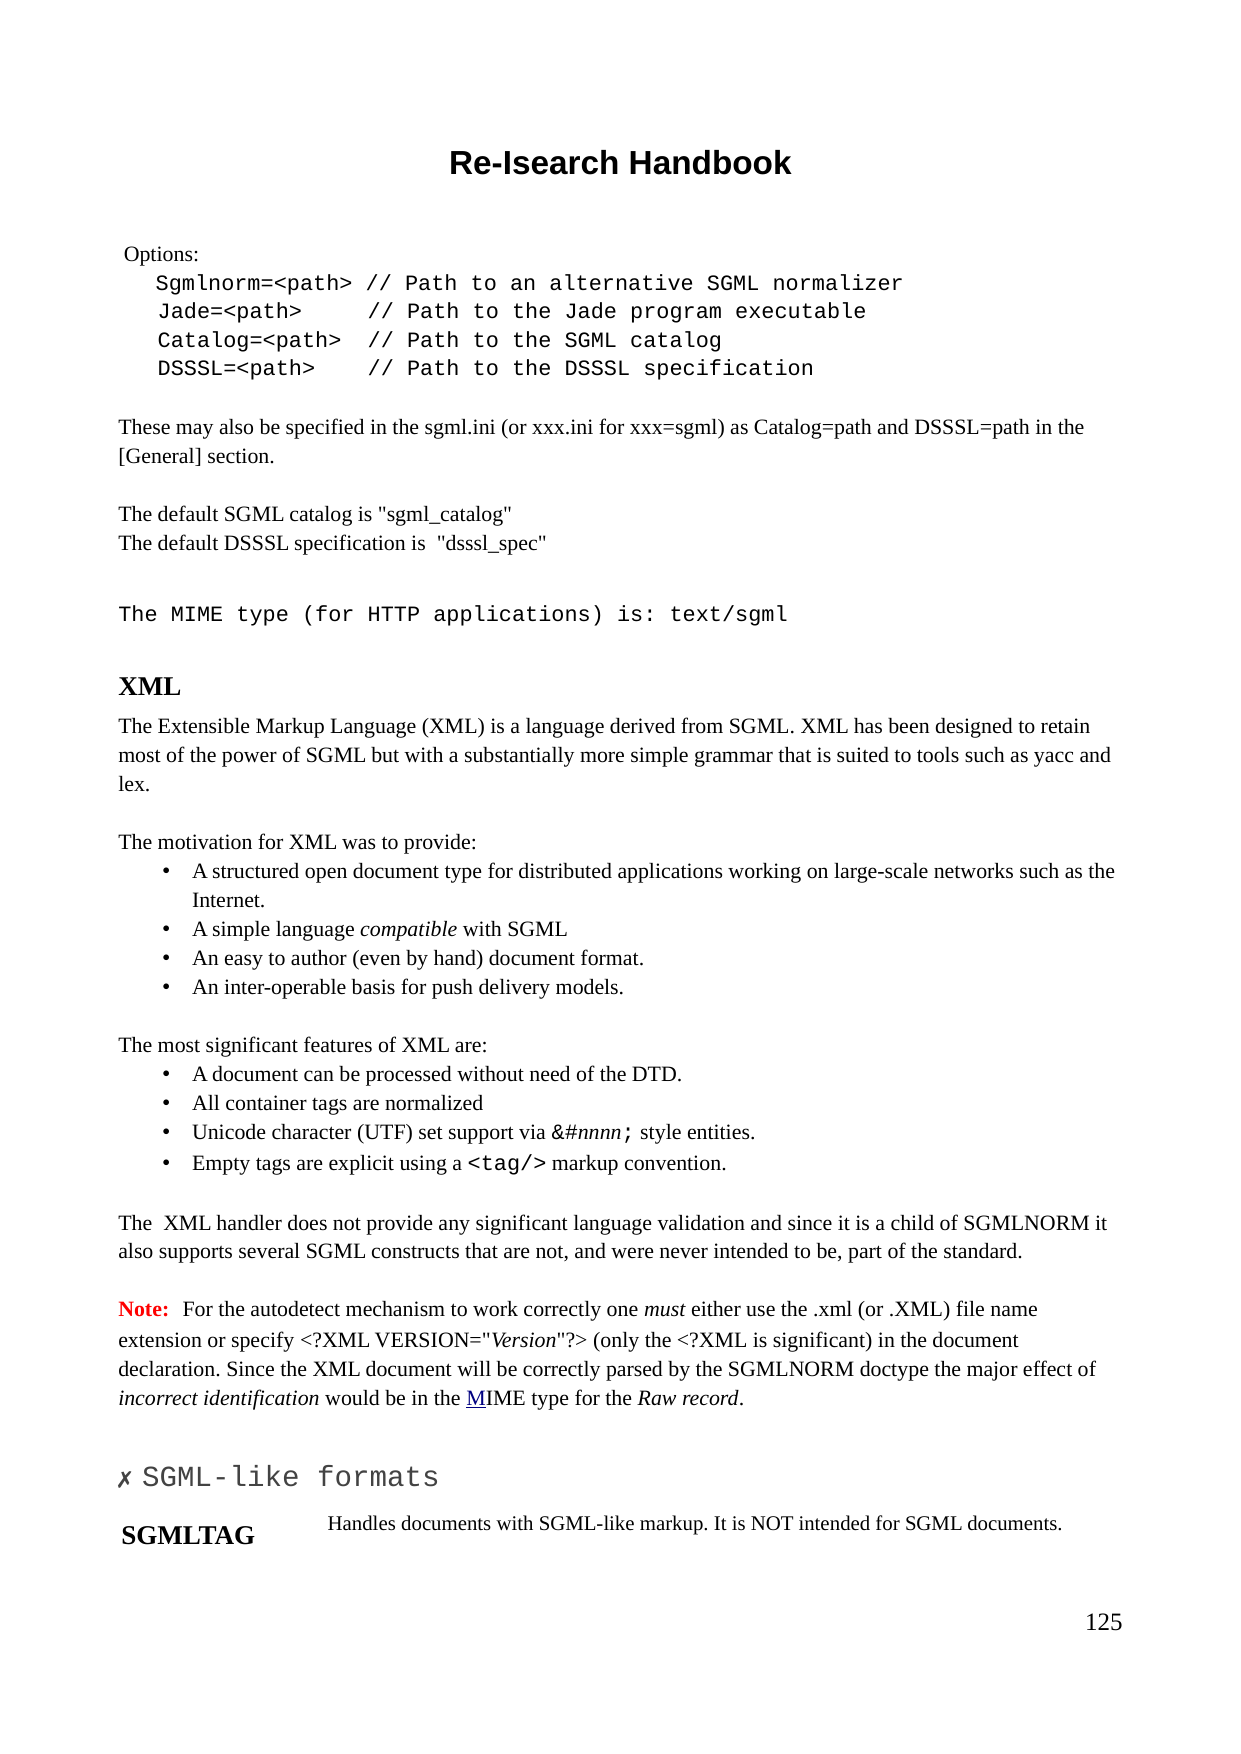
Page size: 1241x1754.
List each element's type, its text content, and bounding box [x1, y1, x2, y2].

list Unicode character (UTF) set support via &#nnnn; style entities. [162, 1119, 1122, 1146]
list An inter-operable basis for push delivery models. [162, 974, 1122, 999]
text Sgmlnorm=<path> // Path to an alternative SGML normalizer [118, 269, 1122, 296]
text The Extensible Markup Language (XML) is a language derived from SGML. XML has been designed to retain most of the power of SGML but with a substantially more simple grammar that is suited to tools such as yacc and lex. [118, 713, 1122, 796]
text Jade=<path> // Path to the Jade program executable [118, 300, 1122, 325]
text Note: For the autodetect mechanism to work correctly one must either use the .xml (or .XML) file name extension or specify <?XML VERSION="Version"?> (only the <?XML is significant) in the document declaration. Since the XML document will be correctly parsed by the SGMLNORM doctype the major effect of incorrect identification would be in the MIME type for the Raw record. [118, 1296, 1122, 1410]
subtitle XML [118, 670, 1122, 701]
text Catalog=<path> // Path to the SGML catalog [118, 329, 1122, 354]
text Options: [118, 241, 1122, 266]
text The motivation for XML was to provide: [118, 829, 1122, 854]
subtitle SGML-like formats [118, 1462, 1122, 1495]
list All container tags are normalized [162, 1090, 1122, 1115]
text The MIME type (for HTTP applications) is: text/sgml [118, 603, 1122, 628]
table_header Handles documents with SGML-like markup. It is NOT intended for SGML documents. [325, 1504, 1157, 1568]
list A simple language compatible with SGML [162, 916, 1122, 941]
list A document can be processed without need of the DTD. [162, 1061, 1122, 1086]
text The default DSSSL specification is "dsssl_spec" [118, 530, 1122, 555]
text The most significant features of XML are: [118, 1032, 1122, 1057]
text These may also be specified in the sgml.ini (or xxx.ini for xxx=sgml) as Catalog=path and DSSSL=path in the [General] section. [118, 414, 1122, 468]
text The XML handler does not provide any significant language validation and since it is a child of SGMLNORM it also supports several SGML constructs that are not, and were never intended to be, part of the standard. [118, 1209, 1122, 1264]
list An easy to author (even by hand) document format. [162, 945, 1122, 970]
table_header SGMLTAG [118, 1504, 324, 1568]
list Empty tags are explicit using a <tag/> markup convention. [162, 1150, 1122, 1177]
text DSSSL=<path> // Path to the DSSSL specification [118, 357, 1122, 382]
text The default SGML catalog is "sgml_catalog" [118, 501, 1122, 526]
list A structured open document type for distributed applications working on large-scale networks such as the Internet. [162, 858, 1122, 912]
